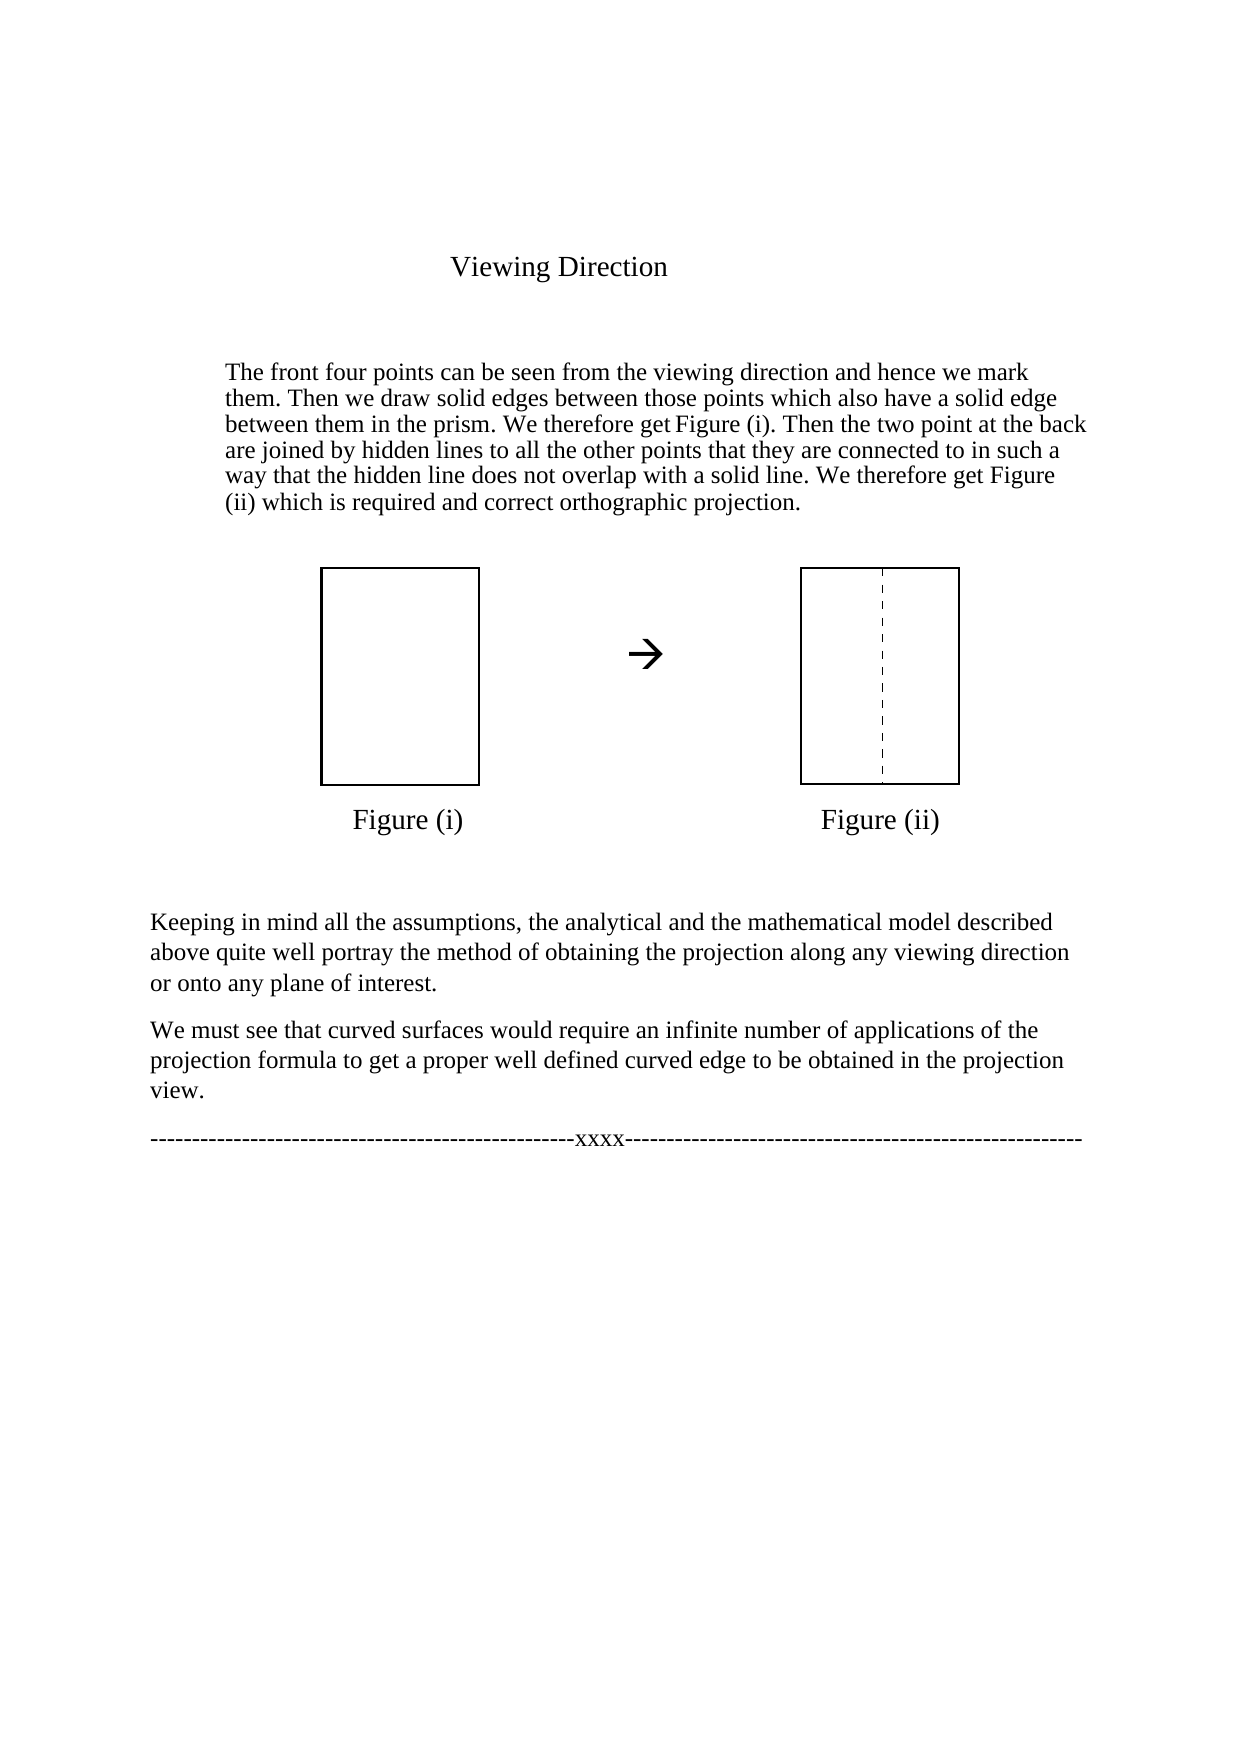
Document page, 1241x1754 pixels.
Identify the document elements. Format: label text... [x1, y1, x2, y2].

text Viewing Direction [375, 249, 1090, 283]
text ---------------------------------------------------xxxx------------------------------------------------------- [150, 1123, 1090, 1151]
text [150, 631, 320, 678]
text The front four points can be seen from the viewing direction and hence we mark them. Then we draw solid edges between those points which also have a solid edge between them in the prism. We therefore get Figure (i). Then the two point at the back are joined by hidden lines to all the other points that they are connected to in such a way that the hidden line does not overlap with a solid line. We therefore get Figure (ii) which is required and correct orthographic projection. [225, 360, 1090, 515]
text  [480, 631, 800, 678]
text Keeping in mind all the assumptions, the analytical and the mathematical model described above quite well portray the method of obtaining the projection along any viewing direction or onto any plane of interest. [150, 907, 1090, 996]
text Figure (i) Figure (ii) [150, 802, 1090, 836]
text We must see that curved surfaces would require an infinite number of applications of the projection formula to get a proper well defined curved edge to be obtained in the projection view. [150, 1015, 1090, 1104]
text [960, 631, 1090, 678]
